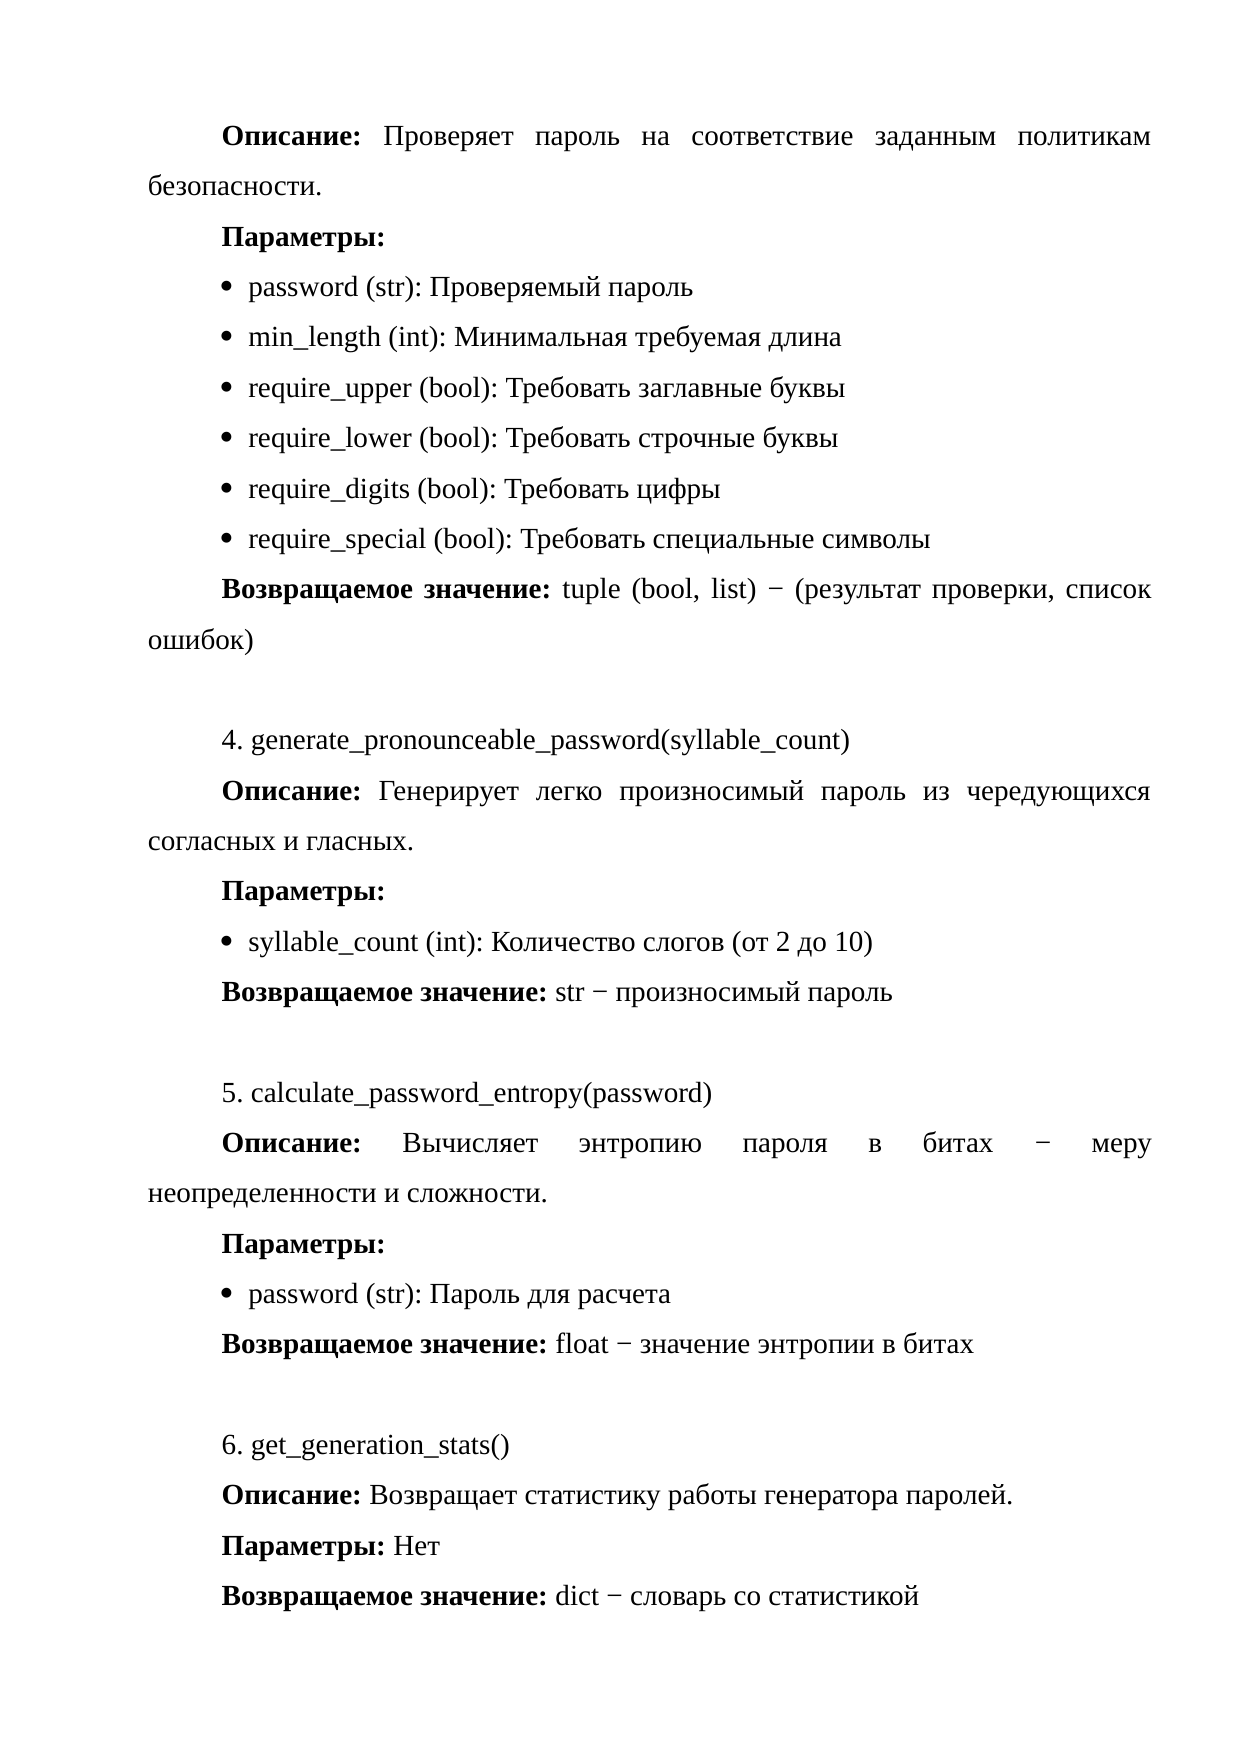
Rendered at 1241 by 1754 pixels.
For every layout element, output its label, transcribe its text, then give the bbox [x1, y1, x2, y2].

text Описание: Вычисляет энтропию пароля в битах − меру неопределенности и сложности. [148, 1125, 1152, 1209]
list require_upper (bool): Требовать заглавные буквы [148, 370, 1152, 403]
text Возвращаемое значение: dict − словарь со статистикой [148, 1578, 1152, 1612]
text Возвращаемое значение: tuple (bool, list) − (результат проверки, список ошибок) [148, 572, 1152, 655]
text Описание: Возвращает статистику работы генератора паролей. [148, 1477, 1152, 1511]
list calculate_password_entropy(password) [148, 1075, 1152, 1108]
list require_lower (bool): Требовать строчные буквы [148, 420, 1152, 454]
text Возвращаемое значение: str − произносимый пароль [148, 974, 1152, 1008]
text Описание: Генерирует легко произносимый пароль из чередующихся согласных и гласных. [148, 773, 1152, 857]
text Возвращаемое значение: float − значение энтропии в битах [148, 1326, 1152, 1360]
text Описание: Проверяет пароль на соответствие заданным политикам безопасности. [148, 118, 1152, 202]
list require_digits (bool): Требовать цифры [148, 471, 1152, 504]
list password (str): Проверяемый пароль [148, 269, 1152, 303]
text Параметры: [148, 873, 1152, 907]
list min_length (int): Минимальная требуемая длина [148, 319, 1152, 353]
list password (str): Пароль для расчета [148, 1276, 1152, 1310]
list get_generation_stats() [148, 1427, 1152, 1461]
text Параметры: [148, 219, 1152, 252]
text Параметры: [148, 1226, 1152, 1259]
list syllable_count (int): Количество слогов (от 2 до 10) [148, 924, 1152, 957]
list generate_pronounceable_password(syllable_count) [148, 722, 1152, 756]
text Параметры: Нет [148, 1528, 1152, 1561]
list require_special (bool): Требовать специальные символы [148, 521, 1152, 555]
